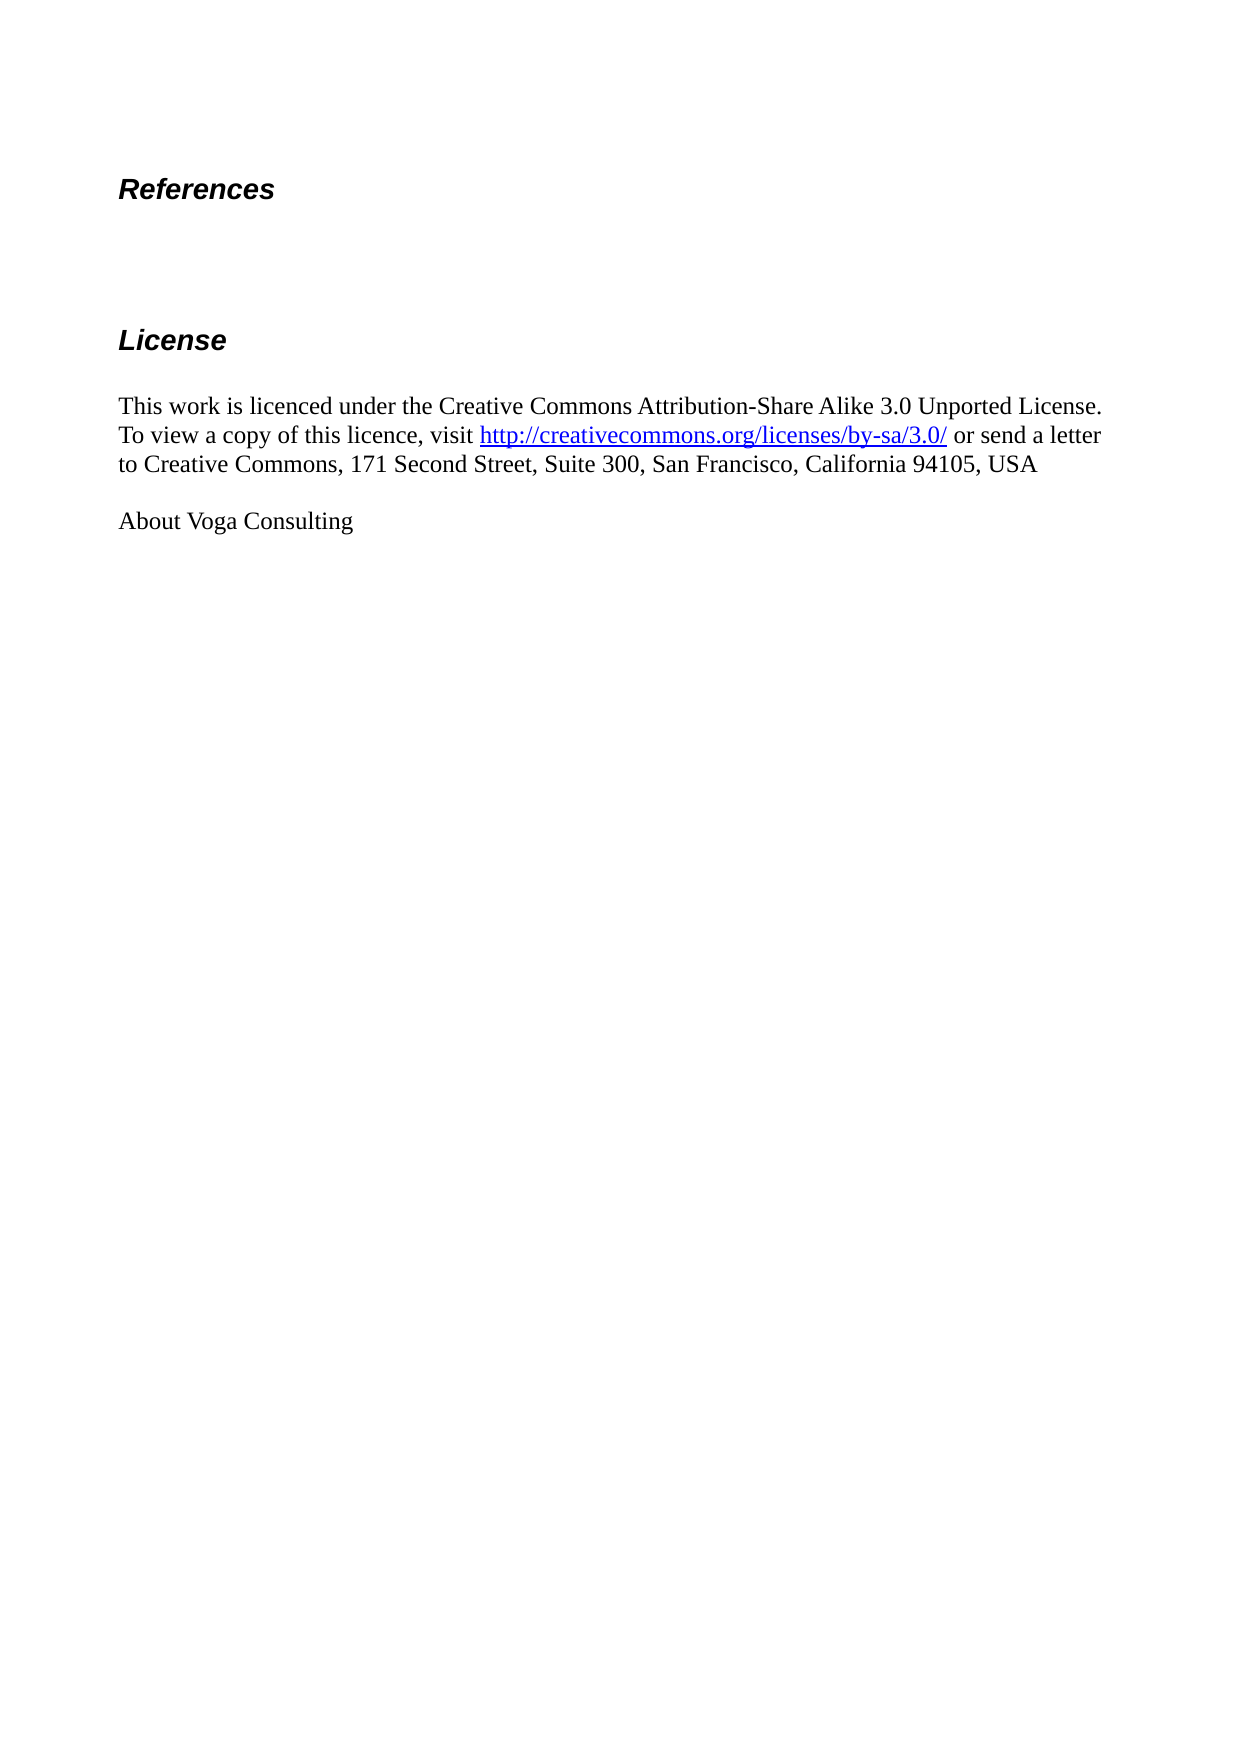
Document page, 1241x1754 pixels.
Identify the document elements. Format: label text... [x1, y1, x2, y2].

subtitle References [118, 172, 1122, 205]
text About Voga Consulting [118, 506, 1122, 535]
text This work is licenced under the Creative Commons Attribution-Share Alike 3.0 Unported License. To view a copy of this licence, visit http://creativecommons.org/licenses/by-sa/3.0/ or send a letter to Creative Commons, 171 Second Street, Suite 300, San Francisco, California 94105, USA [118, 391, 1122, 478]
subtitle License [118, 323, 1122, 356]
